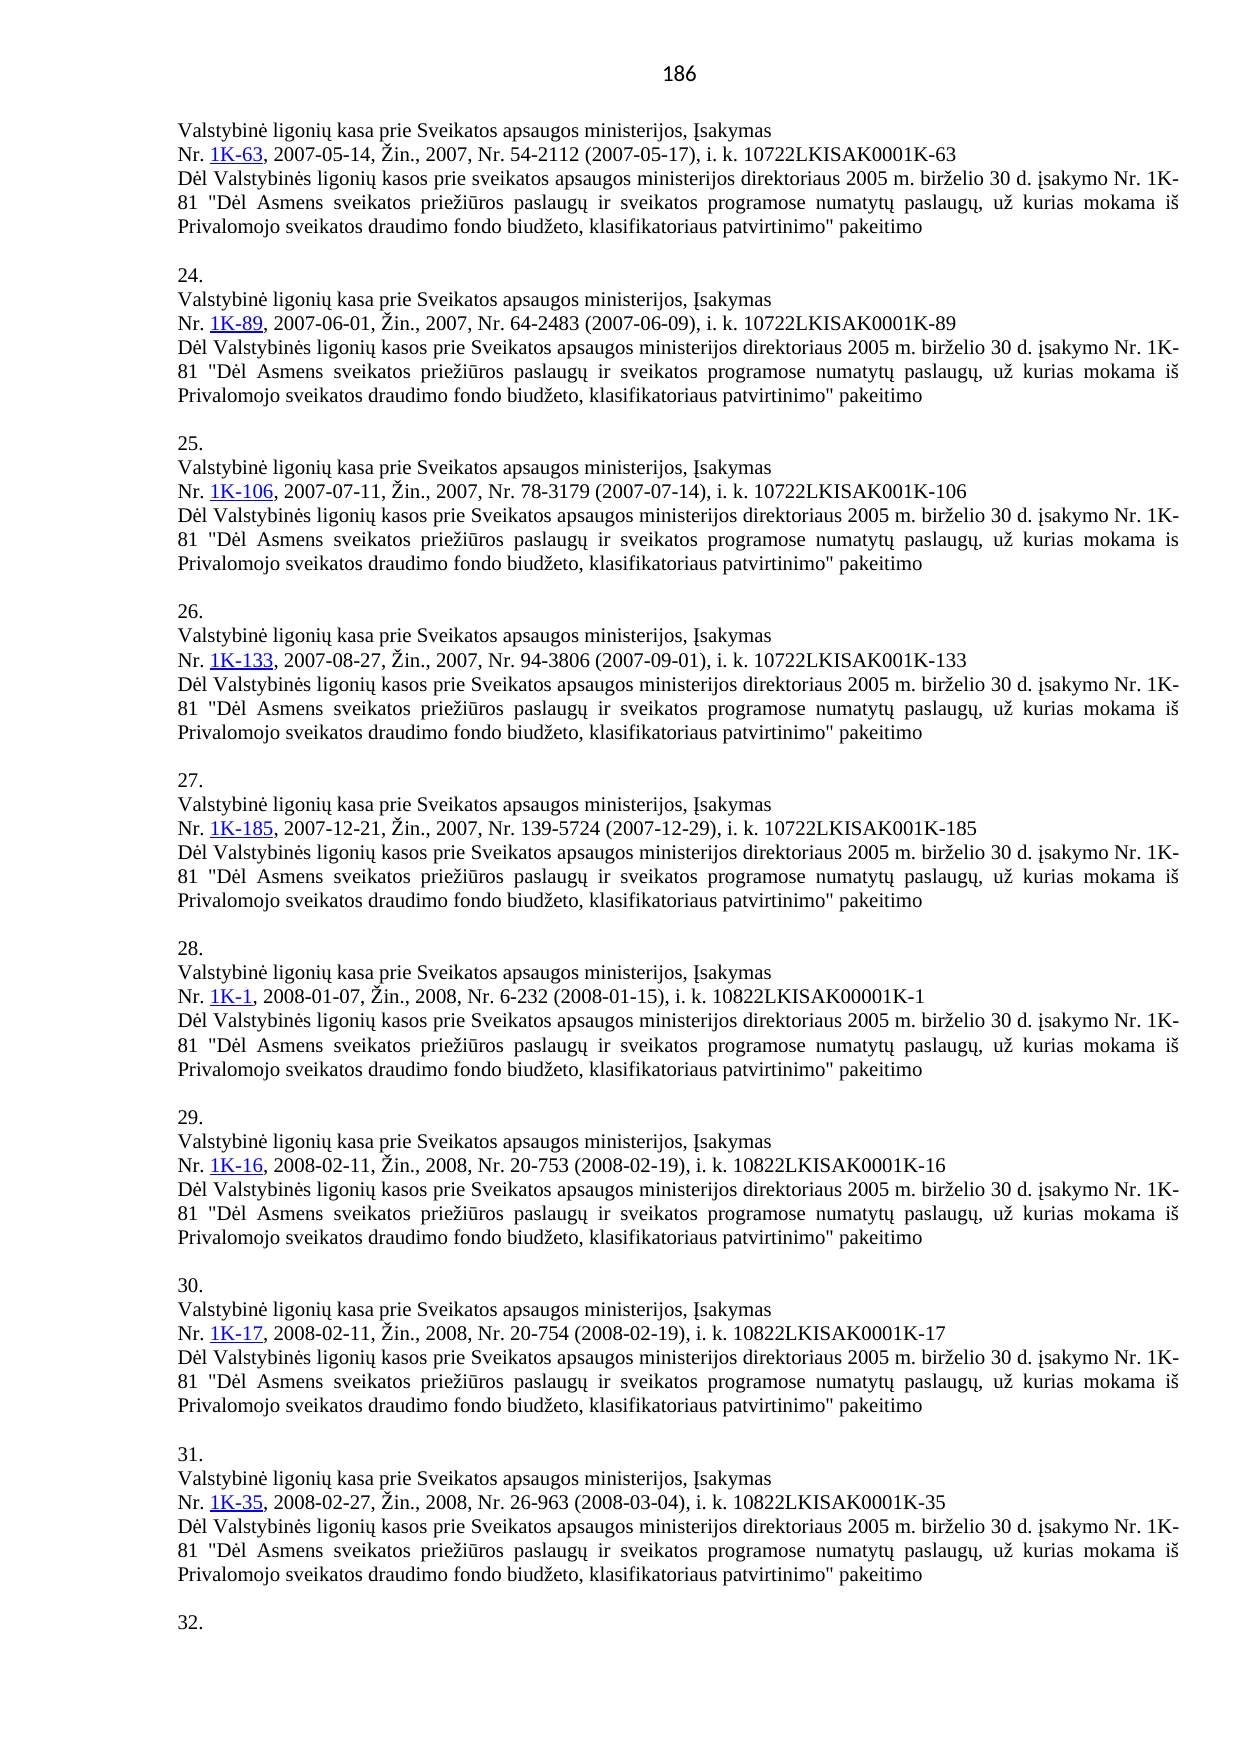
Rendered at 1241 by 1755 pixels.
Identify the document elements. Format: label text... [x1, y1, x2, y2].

text Nr. 1K-35, 2008-02-27, Žin., 2008, Nr. 26-963 (2008-03-04), i. k. 10822LKISAK0001K-35 [177, 1490, 1181, 1514]
text Dėl Valstybinės ligonių kasos prie Sveikatos apsaugos ministerijos direktoriaus 2005 m. birželio 30 d. įsakymo Nr. 1K-81 "Dėl Asmens sveikatos priežiūros paslaugų ir sveikatos programose numatytų paslaugų, už kurias mokama iš Privalomojo sveikatos draudimo fondo biudžeto, klasifikatoriaus patvirtinimo" pakeitimo [177, 1008, 1181, 1081]
text Nr. 1K-1, 2008-01-07, Žin., 2008, Nr. 6-232 (2008-01-15), i. k. 10822LKISAK00001K-1 [177, 984, 1181, 1008]
text Valstybinė ligonių kasa prie Sveikatos apsaugos ministerijos, Įsakymas [177, 960, 1181, 984]
text Nr. 1K-17, 2008-02-11, Žin., 2008, Nr. 20-754 (2008-02-19), i. k. 10822LKISAK0001K-17 [177, 1321, 1181, 1345]
text Dėl Valstybinės ligonių kasos prie Sveikatos apsaugos ministerijos direktoriaus 2005 m. birželio 30 d. įsakymo Nr. 1K-81 "Dėl Asmens sveikatos priežiūros paslaugų ir sveikatos programose numatytų paslaugų, už kurias mokama iš Privalomojo sveikatos draudimo fondo biudžeto, klasifikatoriaus patvirtinimo" pakeitimo [177, 1345, 1181, 1417]
text Valstybinė ligonių kasa prie Sveikatos apsaugos ministerijos, Įsakymas [177, 623, 1181, 647]
text Nr. 1K-133, 2007-08-27, Žin., 2007, Nr. 94-3806 (2007-09-01), i. k. 10722LKISAK001K-133 [177, 647, 1181, 672]
text Valstybinė ligonių kasa prie Sveikatos apsaugos ministerijos, Įsakymas [177, 792, 1181, 816]
text Dėl Valstybinės ligonių kasos prie Sveikatos apsaugos ministerijos direktoriaus 2005 m. birželio 30 d. įsakymo Nr. 1K-81 "Dėl Asmens sveikatos priežiūros paslaugų ir sveikatos programose numatytų paslaugų, už kurias mokama iš Privalomojo sveikatos draudimo fondo biudžeto, klasifikatoriaus patvirtinimo" pakeitimo [177, 840, 1181, 912]
text Valstybinė ligonių kasa prie Sveikatos apsaugos ministerijos, Įsakymas [177, 1129, 1181, 1153]
text 32. [177, 1610, 1181, 1634]
text 29. [177, 1105, 1181, 1129]
text Dėl Valstybinės ligonių kasos prie Sveikatos apsaugos ministerijos direktoriaus 2005 m. birželio 30 d. įsakymo Nr. 1K-81 "Dėl Asmens sveikatos priežiūros paslaugų ir sveikatos programose numatytų paslaugų, už kurias mokama iš Privalomojo sveikatos draudimo fondo biudžeto, klasifikatoriaus patvirtinimo" pakeitimo [177, 1177, 1181, 1249]
text Dėl Valstybinės ligonių kasos prie Sveikatos apsaugos ministerijos direktoriaus 2005 m. birželio 30 d. įsakymo Nr. 1K-81 "Dėl Asmens sveikatos priežiūros paslaugų ir sveikatos programose numatytų paslaugų, už kurias mokama is Privalomojo sveikatos draudimo fondo biudžeto, klasifikatoriaus patvirtinimo" pakeitimo [177, 503, 1181, 575]
text 27. [177, 768, 1181, 792]
text Dėl Valstybinės ligonių kasos prie Sveikatos apsaugos ministerijos direktoriaus 2005 m. birželio 30 d. įsakymo Nr. 1K-81 "Dėl Asmens sveikatos priežiūros paslaugų ir sveikatos programose numatytų paslaugų, už kurias mokama iš Privalomojo sveikatos draudimo fondo biudžeto, klasifikatoriaus patvirtinimo" pakeitimo [177, 335, 1181, 407]
text Valstybinė ligonių kasa prie Sveikatos apsaugos ministerijos, Įsakymas [177, 1466, 1181, 1490]
text Dėl Valstybinės ligonių kasos prie Sveikatos apsaugos ministerijos direktoriaus 2005 m. birželio 30 d. įsakymo Nr. 1K-81 "Dėl Asmens sveikatos priežiūros paslaugų ir sveikatos programose numatytų paslaugų, už kurias mokama iš Privalomojo sveikatos draudimo fondo biudžeto, klasifikatoriaus patvirtinimo" pakeitimo [177, 1514, 1181, 1586]
text Valstybinė ligonių kasa prie Sveikatos apsaugos ministerijos, Įsakymas [177, 455, 1181, 479]
text Nr. 1K-185, 2007-12-21, Žin., 2007, Nr. 139-5724 (2007-12-29), i. k. 10722LKISAK001K-185 [177, 816, 1181, 840]
text Nr. 1K-16, 2008-02-11, Žin., 2008, Nr. 20-753 (2008-02-19), i. k. 10822LKISAK0001K-16 [177, 1153, 1181, 1177]
text 31. [177, 1442, 1181, 1466]
text Nr. 1K-106, 2007-07-11, Žin., 2007, Nr. 78-3179 (2007-07-14), i. k. 10722LKISAK001K-106 [177, 479, 1181, 503]
text Nr. 1K-63, 2007-05-14, Žin., 2007, Nr. 54-2112 (2007-05-17), i. k. 10722LKISAK0001K-63 [177, 142, 1181, 166]
text 26. [177, 599, 1181, 623]
text Dėl Valstybinės ligonių kasos prie sveikatos apsaugos ministerijos direktoriaus 2005 m. birželio 30 d. įsakymo Nr. 1K-81 "Dėl Asmens sveikatos priežiūros paslaugų ir sveikatos programose numatytų paslaugų, už kurias mokama iš Privalomojo sveikatos draudimo fondo biudžeto, klasifikatoriaus patvirtinimo" pakeitimo [177, 166, 1181, 238]
text 28. [177, 936, 1181, 960]
text Valstybinė ligonių kasa prie Sveikatos apsaugos ministerijos, Įsakymas [177, 118, 1181, 142]
text 24. [177, 262, 1181, 287]
text Valstybinė ligonių kasa prie Sveikatos apsaugos ministerijos, Įsakymas [177, 287, 1181, 311]
text 25. [177, 431, 1181, 455]
text Dėl Valstybinės ligonių kasos prie Sveikatos apsaugos ministerijos direktoriaus 2005 m. birželio 30 d. įsakymo Nr. 1K-81 "Dėl Asmens sveikatos priežiūros paslaugų ir sveikatos programose numatytų paslaugų, už kurias mokama iš Privalomojo sveikatos draudimo fondo biudžeto, klasifikatoriaus patvirtinimo" pakeitimo [177, 672, 1181, 744]
text 30. [177, 1273, 1181, 1297]
text Nr. 1K-89, 2007-06-01, Žin., 2007, Nr. 64-2483 (2007-06-09), i. k. 10722LKISAK0001K-89 [177, 311, 1181, 335]
text Valstybinė ligonių kasa prie Sveikatos apsaugos ministerijos, Įsakymas [177, 1297, 1181, 1321]
